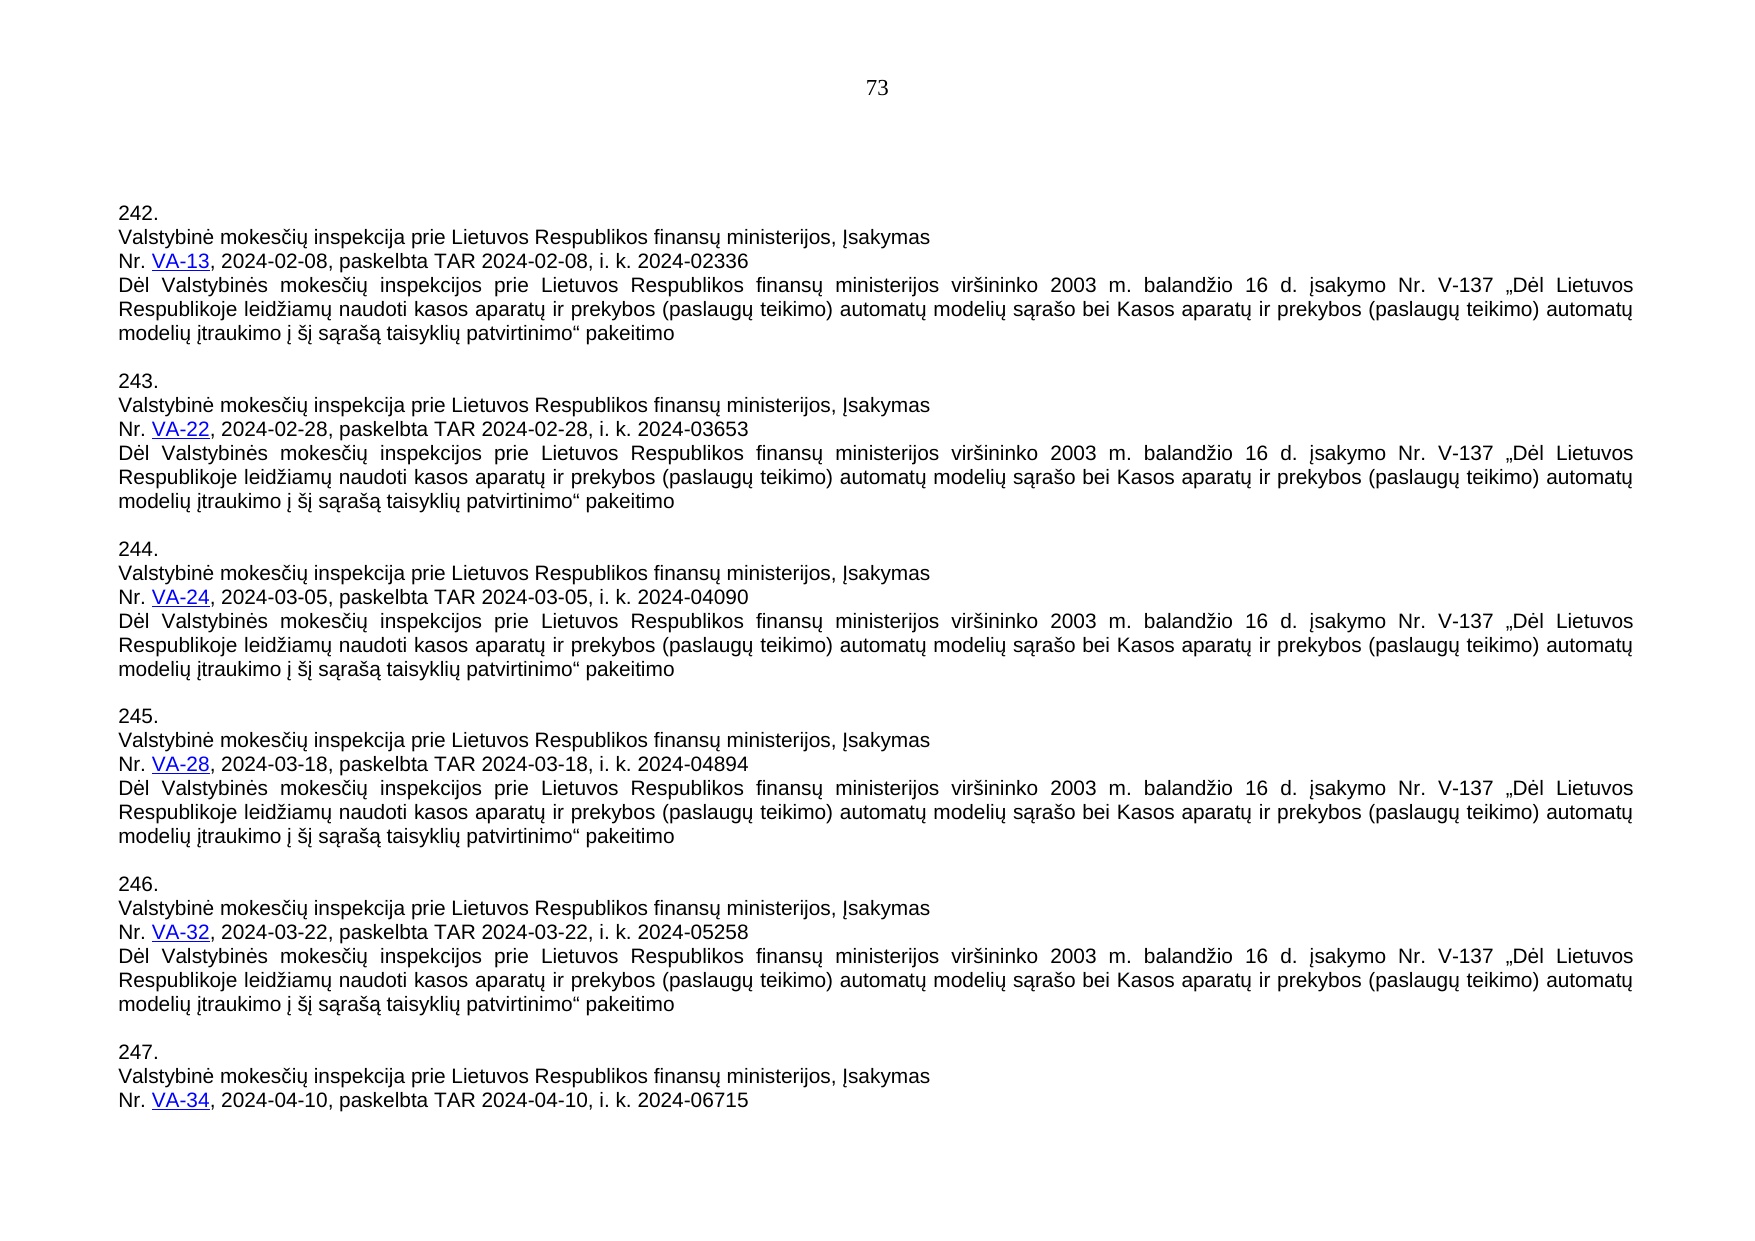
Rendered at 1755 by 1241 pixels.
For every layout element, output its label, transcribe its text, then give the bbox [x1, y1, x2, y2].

text Nr. VA-13, 2024-02-08, paskelbta TAR 2024-02-08, i. k. 2024-02336 [118, 249, 1636, 273]
text 242. [118, 201, 1636, 225]
text Valstybinė mokesčių inspekcija prie Lietuvos Respublikos finansų ministerijos, Įsakymas [118, 728, 1636, 752]
text 247. [118, 1040, 1636, 1064]
text 243. [118, 369, 1636, 393]
text Dėl Valstybinės mokesčių inspekcijos prie Lietuvos Respublikos finansų ministerijos viršininko 2003 m. balandžio 16 d. įsakymo Nr. V-137 „Dėl Lietuvos Respublikoje leidžiamų naudoti kasos aparatų ir prekybos (paslaugų teikimo) automatų modelių sąrašo bei Kasos aparatų ir prekybos (paslaugų teikimo) automatų modelių įtraukimo į šį sąrašą taisyklių patvirtinimo“ pakeitimo [118, 776, 1636, 848]
text Dėl Valstybinės mokesčių inspekcijos prie Lietuvos Respublikos finansų ministerijos viršininko 2003 m. balandžio 16 d. įsakymo Nr. V-137 „Dėl Lietuvos Respublikoje leidžiamų naudoti kasos aparatų ir prekybos (paslaugų teikimo) automatų modelių sąrašo bei Kasos aparatų ir prekybos (paslaugų teikimo) automatų modelių įtraukimo į šį sąrašą taisyklių patvirtinimo“ pakeitimo [118, 273, 1636, 345]
text Nr. VA-28, 2024-03-18, paskelbta TAR 2024-03-18, i. k. 2024-04894 [118, 752, 1636, 776]
text 245. [118, 704, 1636, 728]
text 246. [118, 872, 1636, 896]
text Valstybinė mokesčių inspekcija prie Lietuvos Respublikos finansų ministerijos, Įsakymas [118, 1064, 1636, 1088]
text Valstybinė mokesčių inspekcija prie Lietuvos Respublikos finansų ministerijos, Įsakymas [118, 561, 1636, 584]
text Dėl Valstybinės mokesčių inspekcijos prie Lietuvos Respublikos finansų ministerijos viršininko 2003 m. balandžio 16 d. įsakymo Nr. V-137 „Dėl Lietuvos Respublikoje leidžiamų naudoti kasos aparatų ir prekybos (paslaugų teikimo) automatų modelių sąrašo bei Kasos aparatų ir prekybos (paslaugų teikimo) automatų modelių įtraukimo į šį sąrašą taisyklių patvirtinimo“ pakeitimo [118, 441, 1636, 513]
text Valstybinė mokesčių inspekcija prie Lietuvos Respublikos finansų ministerijos, Įsakymas [118, 393, 1636, 417]
text Nr. VA-22, 2024-02-28, paskelbta TAR 2024-02-28, i. k. 2024-03653 [118, 417, 1636, 441]
text Valstybinė mokesčių inspekcija prie Lietuvos Respublikos finansų ministerijos, Įsakymas [118, 896, 1636, 920]
text 244. [118, 537, 1636, 561]
text Nr. VA-32, 2024-03-22, paskelbta TAR 2024-03-22, i. k. 2024-05258 [118, 920, 1636, 944]
text Dėl Valstybinės mokesčių inspekcijos prie Lietuvos Respublikos finansų ministerijos viršininko 2003 m. balandžio 16 d. įsakymo Nr. V-137 „Dėl Lietuvos Respublikoje leidžiamų naudoti kasos aparatų ir prekybos (paslaugų teikimo) automatų modelių sąrašo bei Kasos aparatų ir prekybos (paslaugų teikimo) automatų modelių įtraukimo į šį sąrašą taisyklių patvirtinimo“ pakeitimo [118, 608, 1636, 680]
text Nr. VA-24, 2024-03-05, paskelbta TAR 2024-03-05, i. k. 2024-04090 [118, 584, 1636, 608]
text Valstybinė mokesčių inspekcija prie Lietuvos Respublikos finansų ministerijos, Įsakymas [118, 225, 1636, 249]
text Dėl Valstybinės mokesčių inspekcijos prie Lietuvos Respublikos finansų ministerijos viršininko 2003 m. balandžio 16 d. įsakymo Nr. V-137 „Dėl Lietuvos Respublikoje leidžiamų naudoti kasos aparatų ir prekybos (paslaugų teikimo) automatų modelių sąrašo bei Kasos aparatų ir prekybos (paslaugų teikimo) automatų modelių įtraukimo į šį sąrašą taisyklių patvirtinimo“ pakeitimo [118, 944, 1636, 1016]
text Nr. VA-34, 2024-04-10, paskelbta TAR 2024-04-10, i. k. 2024-06715 [118, 1088, 1636, 1112]
